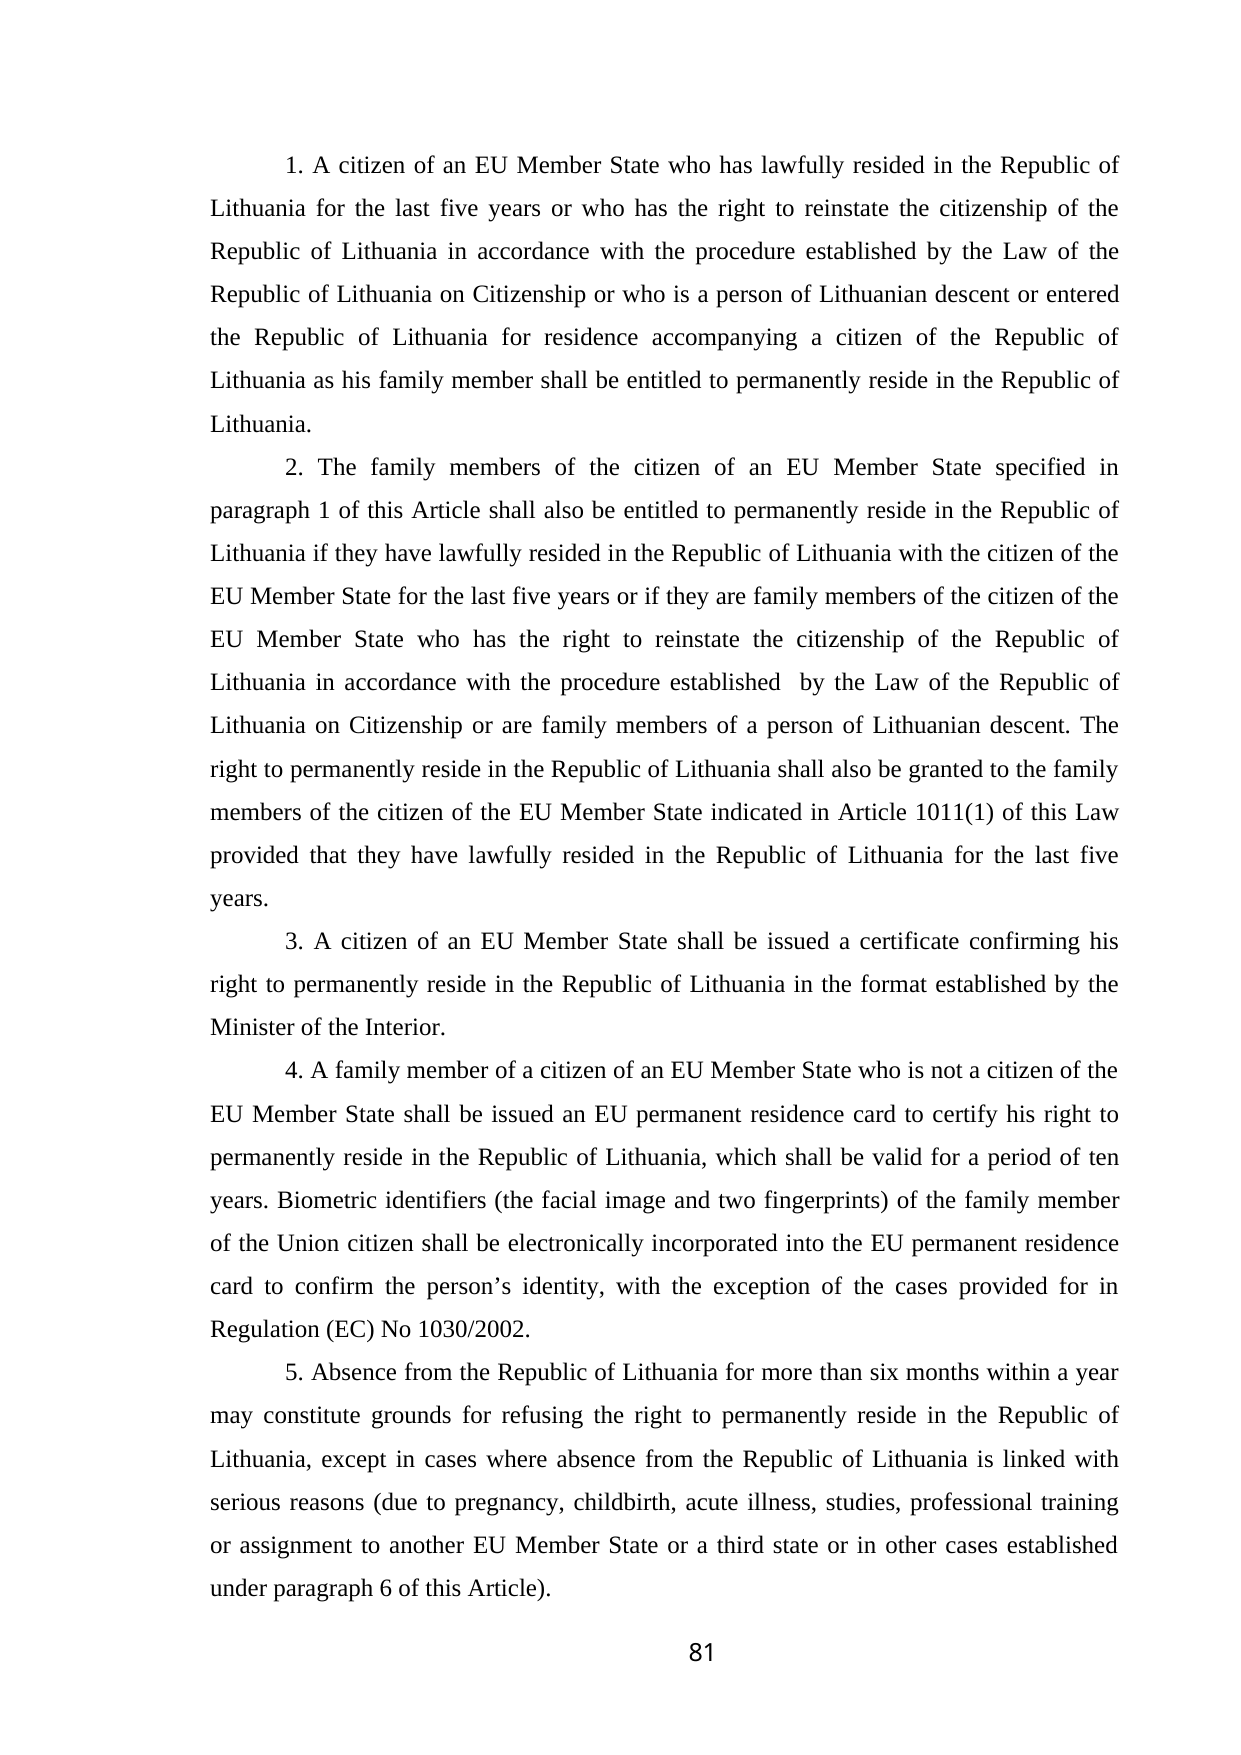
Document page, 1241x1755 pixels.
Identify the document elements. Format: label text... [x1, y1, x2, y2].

text 1. A citizen of an EU Member State who has lawfully resided in the Republic of Lithuania for the last five years or who has the right to reinstate the citizenship of the Republic of Lithuania in accordance with the procedure established by the Law of the Republic of Lithuania on Citizenship or who is a person of Lithuanian descent or entered the Republic of Lithuania for residence accompanying a citizen of the Republic of Lithuania as his family member shall be entitled to permanently reside in the Republic of Lithuania. [210, 150, 1120, 437]
text 4. A family member of a citizen of an EU Member State who is not a citizen of the EU Member State shall be issued an EU permanent residence card to certify his right to permanently reside in the Republic of Lithuania, which shall be valid for a period of ten years. Biometric identifiers (the facial image and two fingerprints) of the family member of the Union citizen shall be electronically incorporated into the EU permanent residence card to confirm the person’s identity, with the exception of the cases provided for in Regulation (EC) No 1030/2002. [210, 1056, 1120, 1343]
text 5. Absence from the Republic of Lithuania for more than six months within a year may constitute grounds for refusing the right to permanently reside in the Republic of Lithuania, except in cases where absence from the Republic of Lithuania is linked with serious reasons (due to pregnancy, childbirth, acute illness, studies, professional training or assignment to another EU Member State or a third state or in other cases established under paragraph 6 of this Article). [210, 1357, 1120, 1602]
text 3. A citizen of an EU Member State shall be issued a certificate confirming his right to permanently reside in the Republic of Lithuania in the format established by the Minister of the Interior. [210, 926, 1120, 1041]
text 2. The family members of the citizen of an EU Member State specified in paragraph 1 of this Article shall also be entitled to permanently reside in the Republic of Lithuania if they have lawfully resided in the Republic of Lithuania with the citizen of the EU Member State for the last five years or if they are family members of the citizen of the EU Member State who has the right to reinstate the citizenship of the Republic of Lithuania in accordance with the procedure established by the Law of the Republic of Lithuania on Citizenship or are family members of a person of Lithuanian descent. The right to permanently reside in the Republic of Lithuania shall also be granted to the family members of the citizen of the EU Member State indicated in Article 1011(1) of this Law provided that they have lawfully resided in the Republic of Lithuania for the last five years. [210, 452, 1120, 912]
